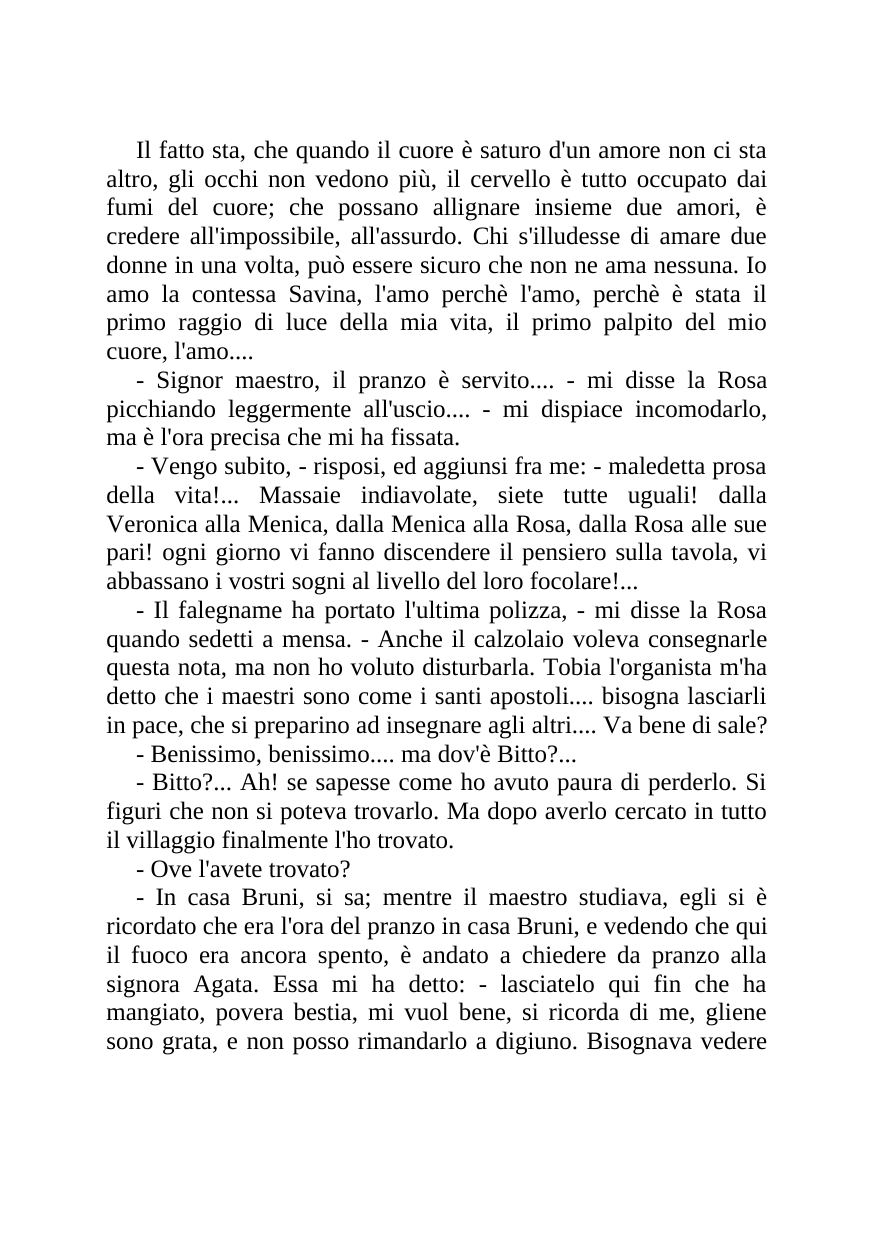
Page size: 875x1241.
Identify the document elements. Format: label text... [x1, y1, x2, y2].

text - Il falegname ha portato l'ultima polizza, - mi disse la Rosa quando sedetti a mensa. - Anche il calzolaio voleva consegnarle questa nota, ma non ho voluto disturbarla. Tobia l'organista m'ha detto che i maestri sono come i santi apostoli.... bisogna lasciarli in pace, che si preparino ad insegnare agli altri.... Va bene di sale? [106, 595, 768, 739]
text - Benissimo, benissimo.... ma dov'è Bitto?... [106, 739, 768, 767]
text - Ove l'avete trovato? [106, 854, 768, 882]
text - Signor maestro, il pranzo è servito.... - mi disse la Rosa picchiando leggermente all'uscio.... - mi dispiace incomodarlo, ma è l'ora precisa che mi ha fissata. [106, 365, 768, 451]
text - Bitto?... Ah! se sapesse come ho avuto paura di perderlo. Si figuri che non si poteva trovarlo. Ma dopo averlo cercato in tutto il villaggio finalmente l'ho trovato. [106, 767, 768, 854]
text Il fatto sta, che quando il cuore è saturo d'un amore non ci sta altro, gli occhi non vedono più, il cervello è tutto occupato dai fumi del cuore; che possano allignare insieme due amori, è credere all'impossibile, all'assurdo. Chi s'illudesse di amare due donne in una volta, può essere sicuro che non ne ama nessuna. Io amo la contessa Savina, l'amo perchè l'amo, perchè è stata il primo raggio di luce della mia vita, il primo palpito del mio cuore, l'amo.... [106, 135, 768, 365]
text - In casa Bruni, si sa; mentre il maestro studiava, egli si è ricordato che era l'ora del pranzo in casa Bruni, e vedendo che qui il fuoco era ancora spento, è andato a chiedere da pranzo alla signora Agata. Essa mi ha detto: - lasciatelo qui fin che ha mangiato, povera bestia, mi vuol bene, si ricorda di me, gliene sono grata, e non posso rimandarlo a digiuno. Bisognava vedere [106, 882, 768, 1055]
text - Vengo subito, - risposi, ed aggiunsi fra me: - maledetta prosa della vita!... Massaie indiavolate, siete tutte uguali! dalla Veronica alla Menica, dalla Menica alla Rosa, dalla Rosa alle sue pari! ogni giorno vi fanno discendere il pensiero sulla tavola, vi abbassano i vostri sogni al livello del loro focolare!... [106, 451, 768, 595]
